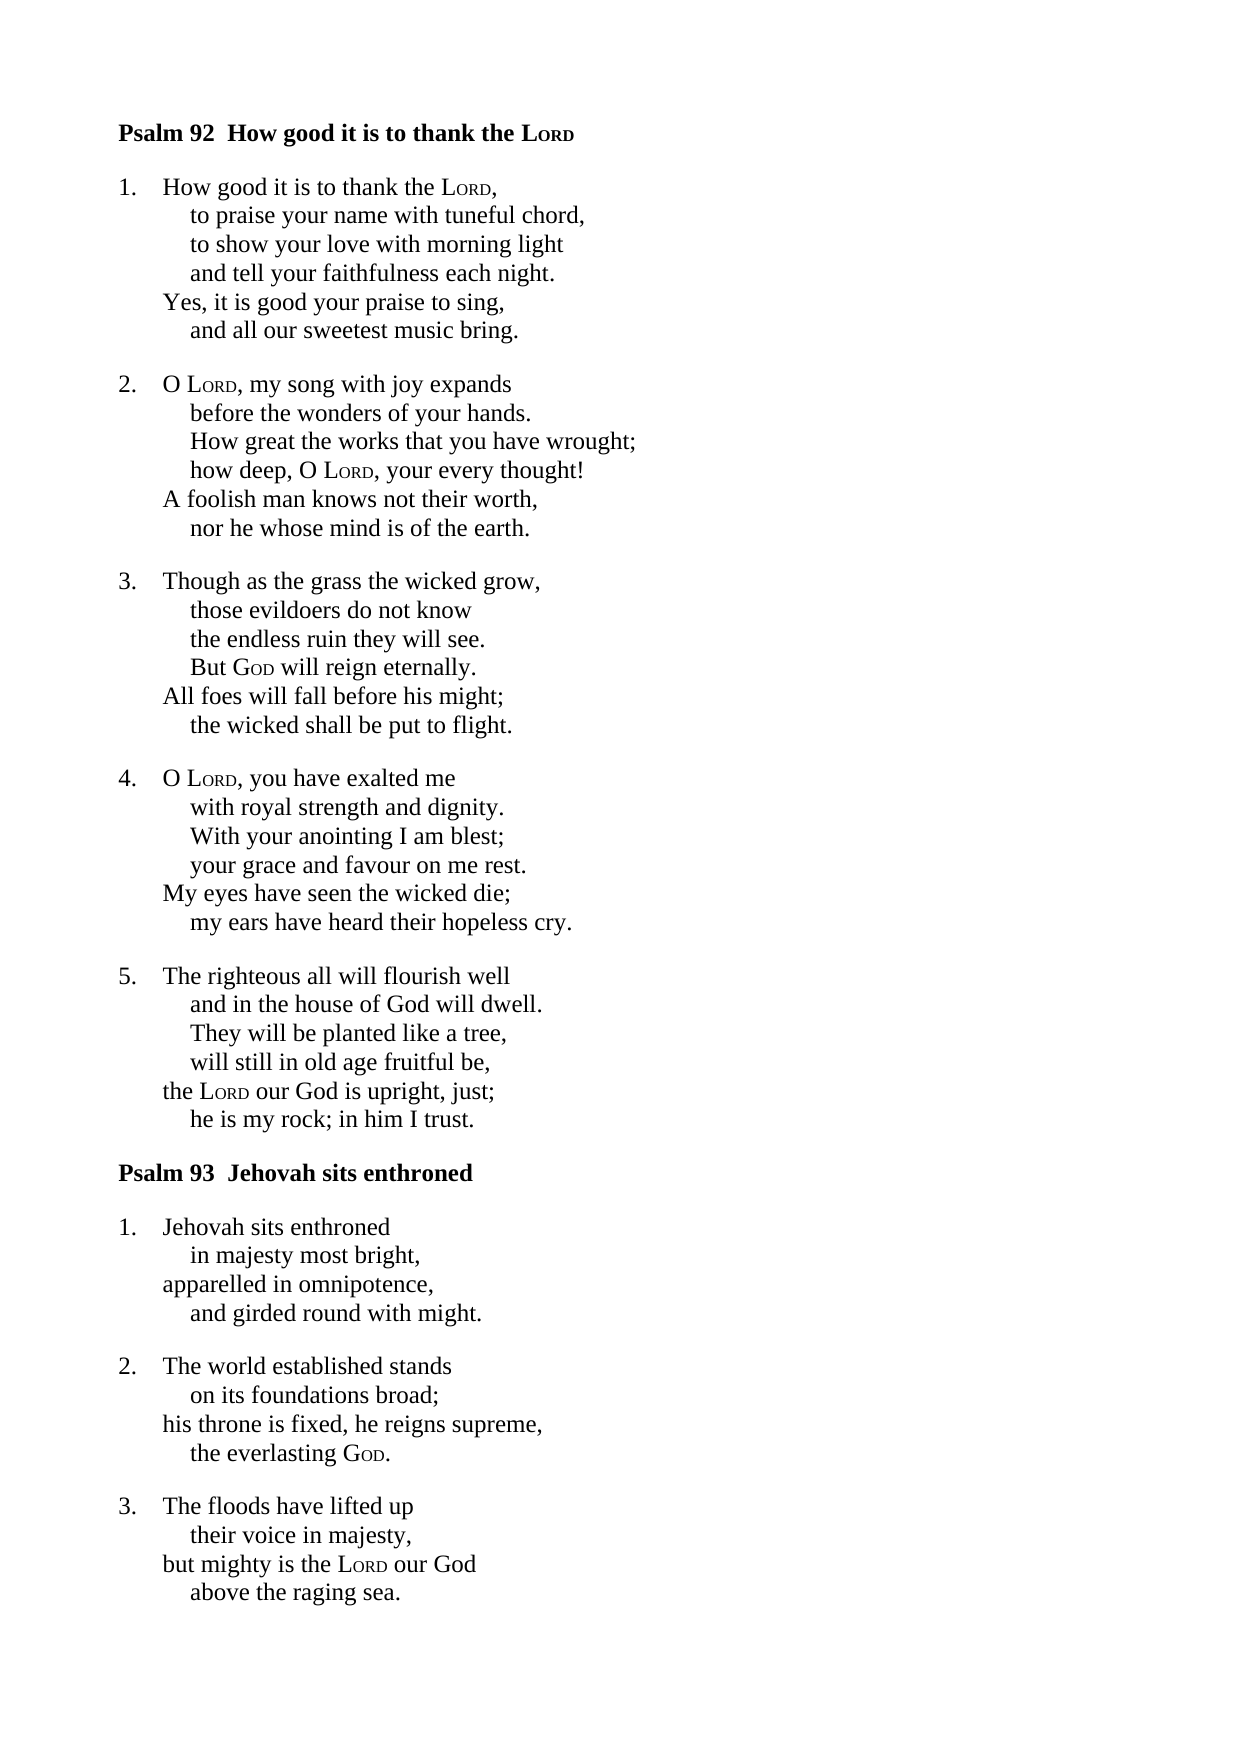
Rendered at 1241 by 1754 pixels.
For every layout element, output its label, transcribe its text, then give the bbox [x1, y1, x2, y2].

text his throne is fixed, he reigns supreme, [162, 1409, 1122, 1438]
text the endless ruin they will see. [171, 624, 1122, 652]
text their voice in majesty, [171, 1520, 1122, 1549]
text in majesty most bright, [171, 1240, 1122, 1269]
text but mighty is the Lord our God [162, 1549, 1122, 1577]
text above the raging sea. [171, 1577, 1122, 1606]
text will still in old age fruitful be, [171, 1047, 1122, 1076]
text to show your love with morning light [171, 229, 1122, 258]
text How great the works that you have wrought; [171, 426, 1122, 455]
subtitle Psalm 92 How good it is to thank the Lord [118, 118, 1122, 147]
text 1. Jehovah sits enthroned [118, 1212, 1122, 1240]
text 4. O Lord, you have exalted me [118, 763, 1122, 792]
text Yes, it is good your praise to sing, [162, 287, 1122, 315]
text and girded round with might. [171, 1298, 1122, 1327]
text 2. O Lord, my song with joy expands [118, 369, 1122, 398]
text to praise your name with tuneful chord, [171, 200, 1122, 229]
text the Lord our God is upright, just; [162, 1076, 1122, 1104]
text 5. The righteous all will flourish well [118, 961, 1122, 989]
text my ears have heard their hopeless cry. [171, 907, 1122, 936]
text 3. The floods have lifted up [118, 1491, 1122, 1520]
text All foes will fall before his might; [162, 681, 1122, 710]
text your grace and favour on me rest. [171, 850, 1122, 878]
text with royal strength and dignity. [171, 792, 1122, 821]
text 1. How good it is to thank the Lord, [118, 172, 1122, 200]
text apparelled in omnipotence, [162, 1269, 1122, 1298]
text those evildoers do not know [171, 595, 1122, 624]
text They will be planted like a tree, [171, 1018, 1122, 1047]
text on its foundations broad; [171, 1380, 1122, 1409]
text and tell your faithfulness each night. [171, 258, 1122, 287]
text With your anointing I am blest; [171, 821, 1122, 850]
text the wicked shall be put to flight. [171, 710, 1122, 739]
text But God will reign eternally. [171, 652, 1122, 681]
text My eyes have seen the wicked die; [162, 878, 1122, 907]
text 3. Though as the grass the wicked grow, [118, 566, 1122, 595]
subtitle Psalm 93 Jehovah sits enthroned [118, 1158, 1122, 1187]
text he is my rock; in him I trust. [171, 1104, 1122, 1133]
text how deep, O Lord, your every thought! [171, 455, 1122, 484]
text A foolish man knows not their worth, [162, 484, 1122, 513]
text before the wonders of your hands. [171, 398, 1122, 426]
text and all our sweetest music bring. [171, 315, 1122, 344]
text nor he whose mind is of the earth. [171, 513, 1122, 541]
text 2. The world established stands [118, 1351, 1122, 1380]
text the everlasting God. [171, 1438, 1122, 1466]
text and in the house of God will dwell. [171, 989, 1122, 1018]
